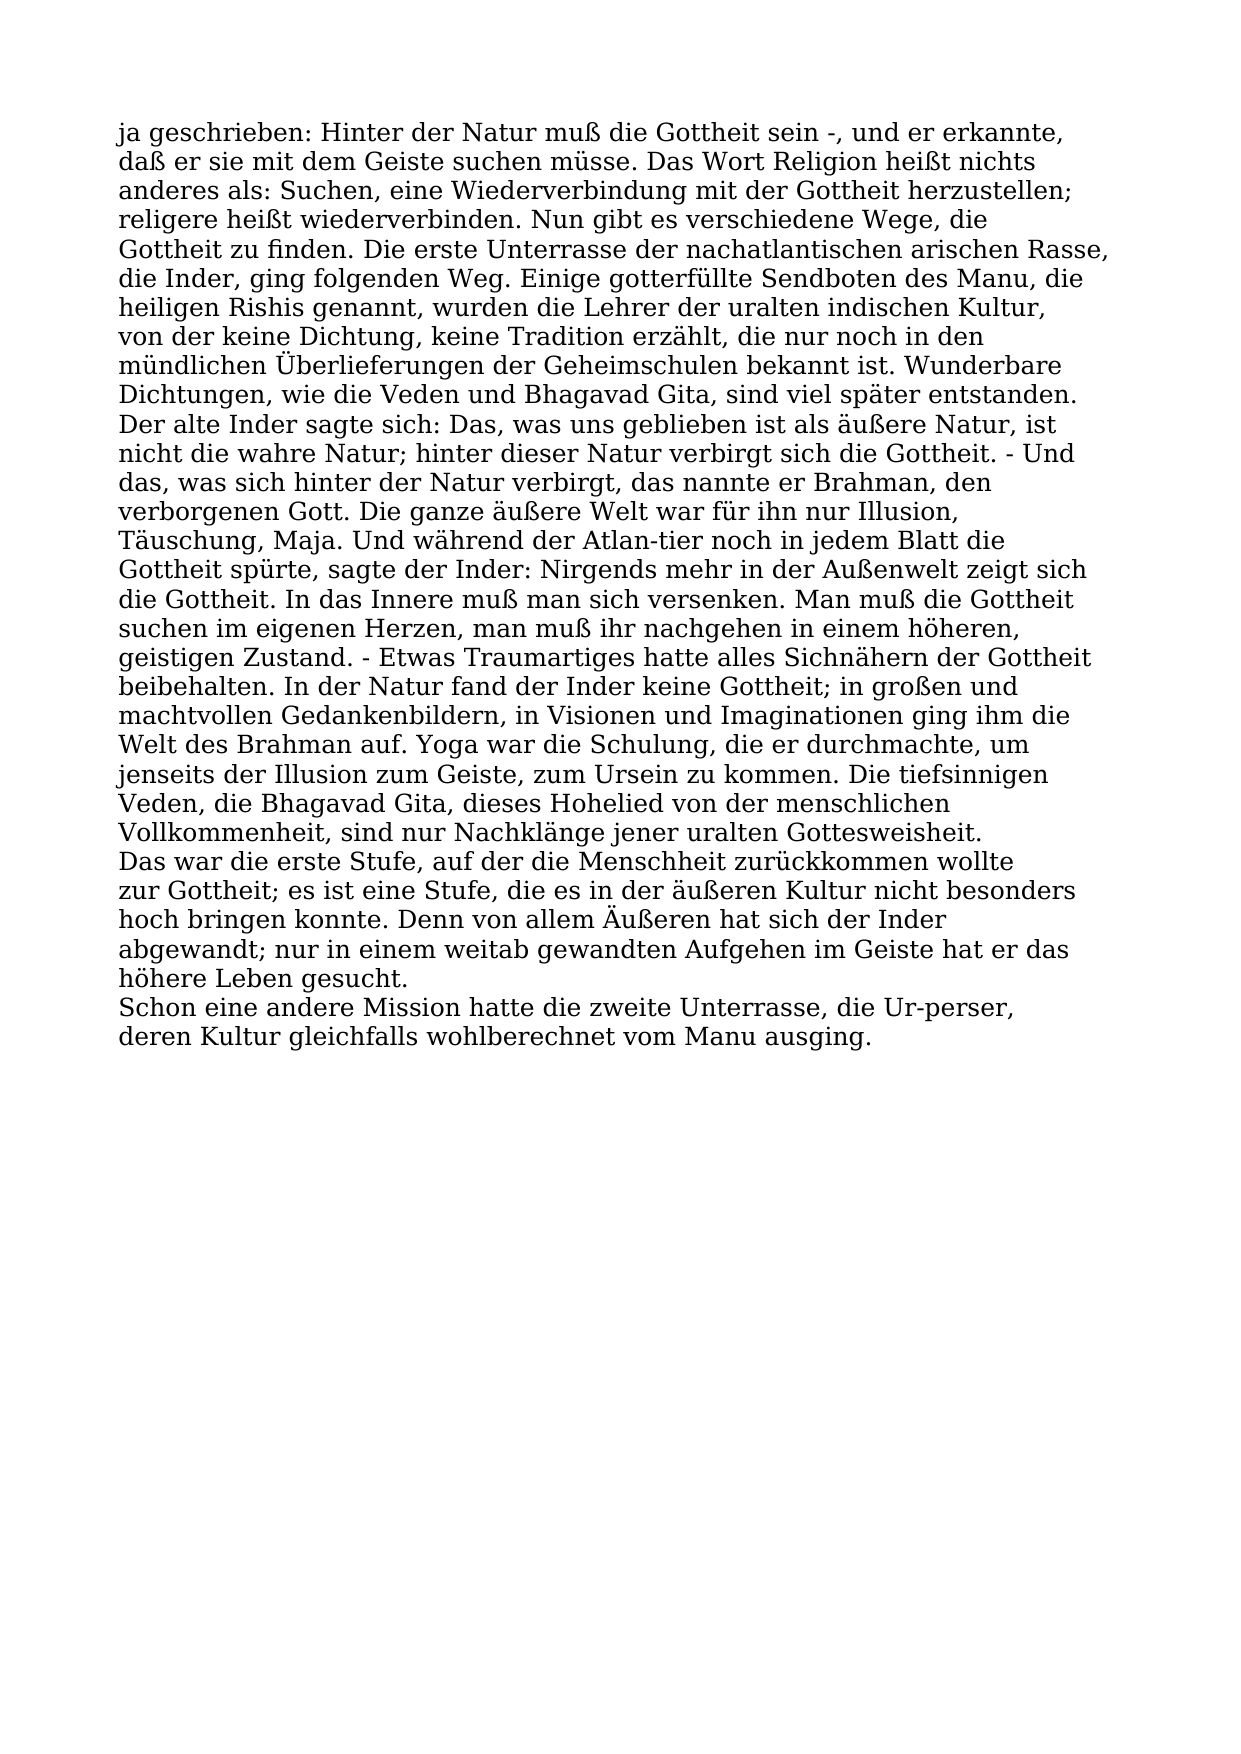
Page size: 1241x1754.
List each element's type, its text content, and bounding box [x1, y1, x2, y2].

text ja geschrieben: Hinter der Natur muß die Gottheit sein -, und er erkannte, [118, 118, 1122, 147]
text Dichtungen, wie die Veden und Bhagavad Gita, sind viel später entstanden. [118, 381, 1122, 410]
text nicht die wahre Natur; hinter dieser Natur verbirgt sich die Gottheit. - Und [118, 439, 1122, 468]
text von der keine Dichtung, keine Tradition erzählt, die nur noch in den [118, 322, 1122, 351]
text machtvollen Gedankenbildern, in Visionen und Imaginationen ging ihm die [118, 701, 1122, 731]
text jenseits der Illusion zum Geiste, zum Ursein zu kommen. Die tiefsinnigen [118, 760, 1122, 789]
text Gottheit zu finden. Die erste Unterrasse der nachatlantischen arischen Rasse, [118, 235, 1122, 264]
text das, was sich hinter der Natur verbirgt, das nannte er Brahman, den [118, 468, 1122, 497]
text mündlichen Überlieferungen der Geheimschulen bekannt ist. Wunderbare [118, 351, 1122, 381]
text daß er sie mit dem Geiste suchen müsse. Das Wort Religion heißt nichts [118, 147, 1122, 176]
text Vollkommenheit, sind nur Nachklänge jener uralten Gottesweisheit. [118, 818, 1122, 847]
text höhere Leben gesucht. [118, 964, 1122, 993]
text Veden, die Bhagavad Gita, dieses Hohelied von der menschlichen [118, 789, 1122, 818]
text die Gottheit. In das Innere muß man sich versenken. Man muß die Gottheit [118, 585, 1122, 614]
text Schon eine andere Mission hatte die zweite Unterrasse, die Ur-perser, [118, 993, 1122, 1022]
text hoch bringen konnte. Denn von allem Äußeren hat sich der Inder [118, 906, 1122, 935]
text geistigen Zustand. - Etwas Traumartiges hatte alles Sichnähern der Gottheit [118, 643, 1122, 672]
text die Inder, ging folgenden Weg. Einige gotterfüllte Sendboten des Manu, die [118, 264, 1122, 293]
text beibehalten. In der Natur fand der Inder keine Gottheit; in großen und [118, 672, 1122, 701]
text Welt des Brahman auf. Yoga war die Schulung, die er durchmachte, um [118, 731, 1122, 760]
text zur Gottheit; es ist eine Stufe, die es in der äußeren Kultur nicht besonders [118, 876, 1122, 906]
text deren Kultur gleichfalls wohlberechnet vom Manu ausging. [118, 1022, 1122, 1051]
text suchen im eigenen Herzen, man muß ihr nachgehen in einem höheren, [118, 614, 1122, 643]
text religere heißt wiederverbinden. Nun gibt es verschiedene Wege, die [118, 206, 1122, 235]
text Täuschung, Maja. Und während der Atlan-tier noch in jedem Blatt die [118, 526, 1122, 556]
text Das war die erste Stufe, auf der die Menschheit zurückkommen wollte [118, 847, 1122, 876]
text heiligen Rishis genannt, wurden die Lehrer der uralten indischen Kultur, [118, 293, 1122, 322]
text verborgenen Gott. Die ganze äußere Welt war für ihn nur Illusion, [118, 497, 1122, 526]
text Der alte Inder sagte sich: Das, was uns geblieben ist als äußere Natur, ist [118, 410, 1122, 439]
text anderes als: Suchen, eine Wiederverbindung mit der Gottheit herzustellen; [118, 176, 1122, 206]
text Gottheit spürte, sagte der Inder: Nirgends mehr in der Außenwelt zeigt sich [118, 556, 1122, 585]
text abgewandt; nur in einem weitab gewandten Aufgehen im Geiste hat er das [118, 935, 1122, 964]
